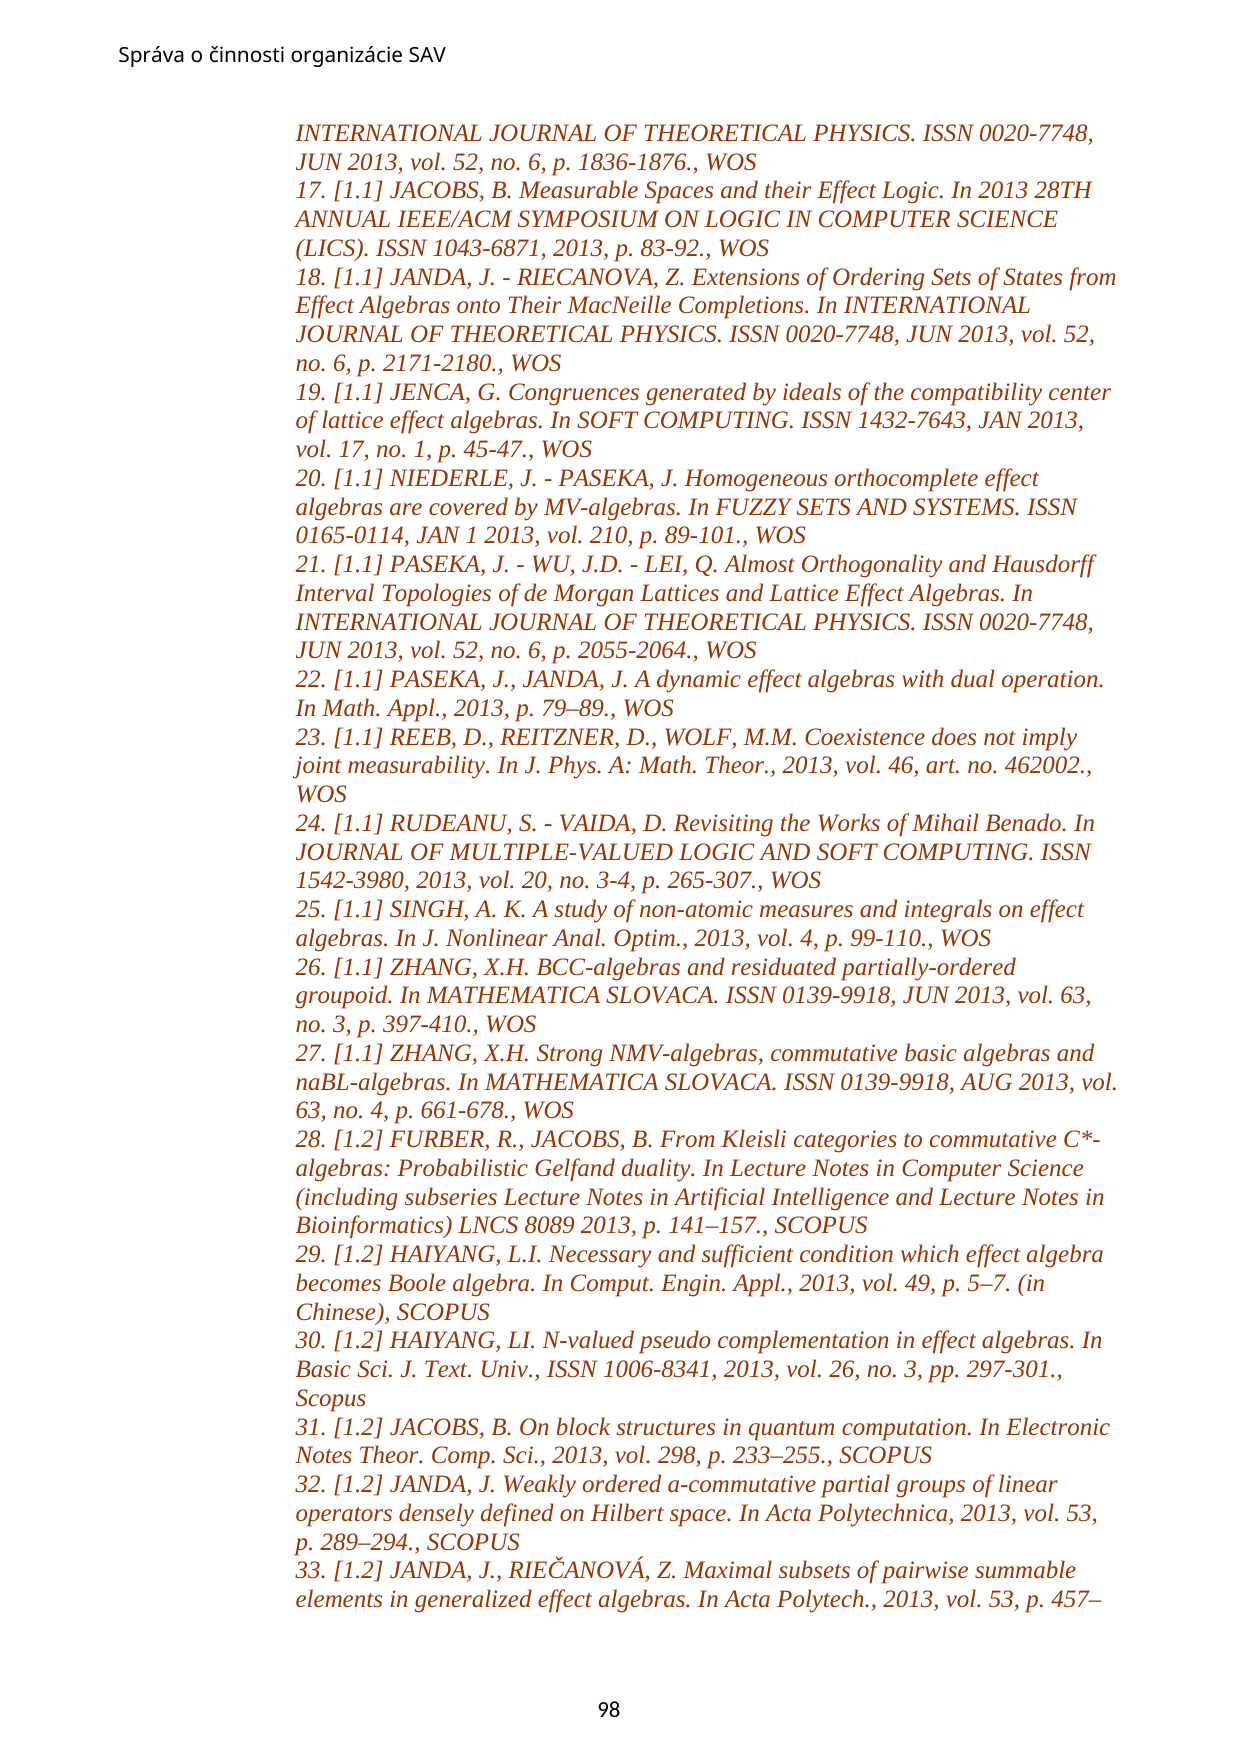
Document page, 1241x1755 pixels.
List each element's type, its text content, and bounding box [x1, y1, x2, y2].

text 24. [1.1] RUDEANU, S. - VAIDA, D. Revisiting the Works of Mihail Benado. In JOURNAL OF MULTIPLE-VALUED LOGIC AND SOFT COMPUTING. ISSN 1542-3980, 2013, vol. 20, no. 3-4, p. 265-307., WOS [295, 808, 1122, 894]
text 20. [1.1] NIEDERLE, J. - PASEKA, J. Homogeneous orthocomplete effect algebras are covered by MV-algebras. In FUZZY SETS AND SYSTEMS. ISSN 0165-0114, JAN 1 2013, vol. 210, p. 89-101., WOS [295, 463, 1122, 549]
text 33. [1.2] JANDA, J., RIEČANOVÁ, Z. Maximal subsets of pairwise summable elements in generalized effect algebras. In Acta Polytech., 2013, vol. 53, p. 457– [295, 1556, 1122, 1613]
text 23. [1.1] REEB, D., REITZNER, D., WOLF, M.M. Coexistence does not imply joint measurability. In J. Phys. A: Math. Theor., 2013, vol. 46, art. no. 462002., WOS [295, 722, 1122, 808]
text 26. [1.1] ZHANG, X.H. BCC-algebras and residuated partially-ordered groupoid. In MATHEMATICA SLOVACA. ISSN 0139-9918, JUN 2013, vol. 63, no. 3, p. 397-410., WOS [295, 952, 1122, 1038]
text INTERNATIONAL JOURNAL OF THEORETICAL PHYSICS. ISSN 0020-7748, JUN 2013, vol. 52, no. 6, p. 1836-1876., WOS [295, 118, 1122, 176]
text 22. [1.1] PASEKA, J., JANDA, J. A dynamic effect algebras with dual operation. In Math. Appl., 2013, p. 79–89., WOS [295, 664, 1122, 722]
text 29. [1.2] HAIYANG, L.I. Necessary and sufficient condition which effect algebra becomes Boole algebra. In Comput. Engin. Appl., 2013, vol. 49, p. 5–7. (in Chinese), SCOPUS [295, 1239, 1122, 1326]
text 28. [1.2] FURBER, R., JACOBS, B. From Kleisli categories to commutative C*-algebras: Probabilistic Gelfand duality. In Lecture Notes in Computer Science (including subseries Lecture Notes in Artificial Intelligence and Lecture Notes in Bioinformatics) LNCS 8089 2013, p. 141–157., SCOPUS [295, 1124, 1122, 1239]
text 17. [1.1] JACOBS, B. Measurable Spaces and their Effect Logic. In 2013 28TH ANNUAL IEEE/ACM SYMPOSIUM ON LOGIC IN COMPUTER SCIENCE (LICS). ISSN 1043-6871, 2013, p. 83-92., WOS [295, 176, 1122, 262]
text 18. [1.1] JANDA, J. - RIECANOVA, Z. Extensions of Ordering Sets of States from Effect Algebras onto Their MacNeille Completions. In INTERNATIONAL JOURNAL OF THEORETICAL PHYSICS. ISSN 0020-7748, JUN 2013, vol. 52, no. 6, p. 2171-2180., WOS [295, 262, 1122, 377]
text 19. [1.1] JENCA, G. Congruences generated by ideals of the compatibility center of lattice effect algebras. In SOFT COMPUTING. ISSN 1432-7643, JAN 2013, vol. 17, no. 1, p. 45-47., WOS [295, 377, 1122, 463]
text 27. [1.1] ZHANG, X.H. Strong NMV-algebras, commutative basic algebras and naBL-algebras. In MATHEMATICA SLOVACA. ISSN 0139-9918, AUG 2013, vol. 63, no. 4, p. 661-678., WOS [295, 1038, 1122, 1124]
text 21. [1.1] PASEKA, J. - WU, J.D. - LEI, Q. Almost Orthogonality and Hausdorff Interval Topologies of de Morgan Lattices and Lattice Effect Algebras. In INTERNATIONAL JOURNAL OF THEORETICAL PHYSICS. ISSN 0020-7748, JUN 2013, vol. 52, no. 6, p. 2055-2064., WOS [295, 549, 1122, 664]
text 25. [1.1] SINGH, A. K. A study of non-atomic measures and integrals on effect algebras. In J. Nonlinear Anal. Optim., 2013, vol. 4, p. 99-110., WOS [295, 894, 1122, 952]
text 30. [1.2] HAIYANG, LI. N-valued pseudo complementation in effect algebras. In Basic Sci. J. Text. Univ., ISSN 1006-8341, 2013, vol. 26, no. 3, pp. 297-301., Scopus [295, 1326, 1122, 1412]
text 31. [1.2] JACOBS, B. On block structures in quantum computation. In Electronic Notes Theor. Comp. Sci., 2013, vol. 298, p. 233–255., SCOPUS [295, 1412, 1122, 1469]
text 32. [1.2] JANDA, J. Weakly ordered a-commutative partial groups of linear operators densely defined on Hilbert space. In Acta Polytechnica, 2013, vol. 53, p. 289–294., SCOPUS [295, 1469, 1122, 1556]
